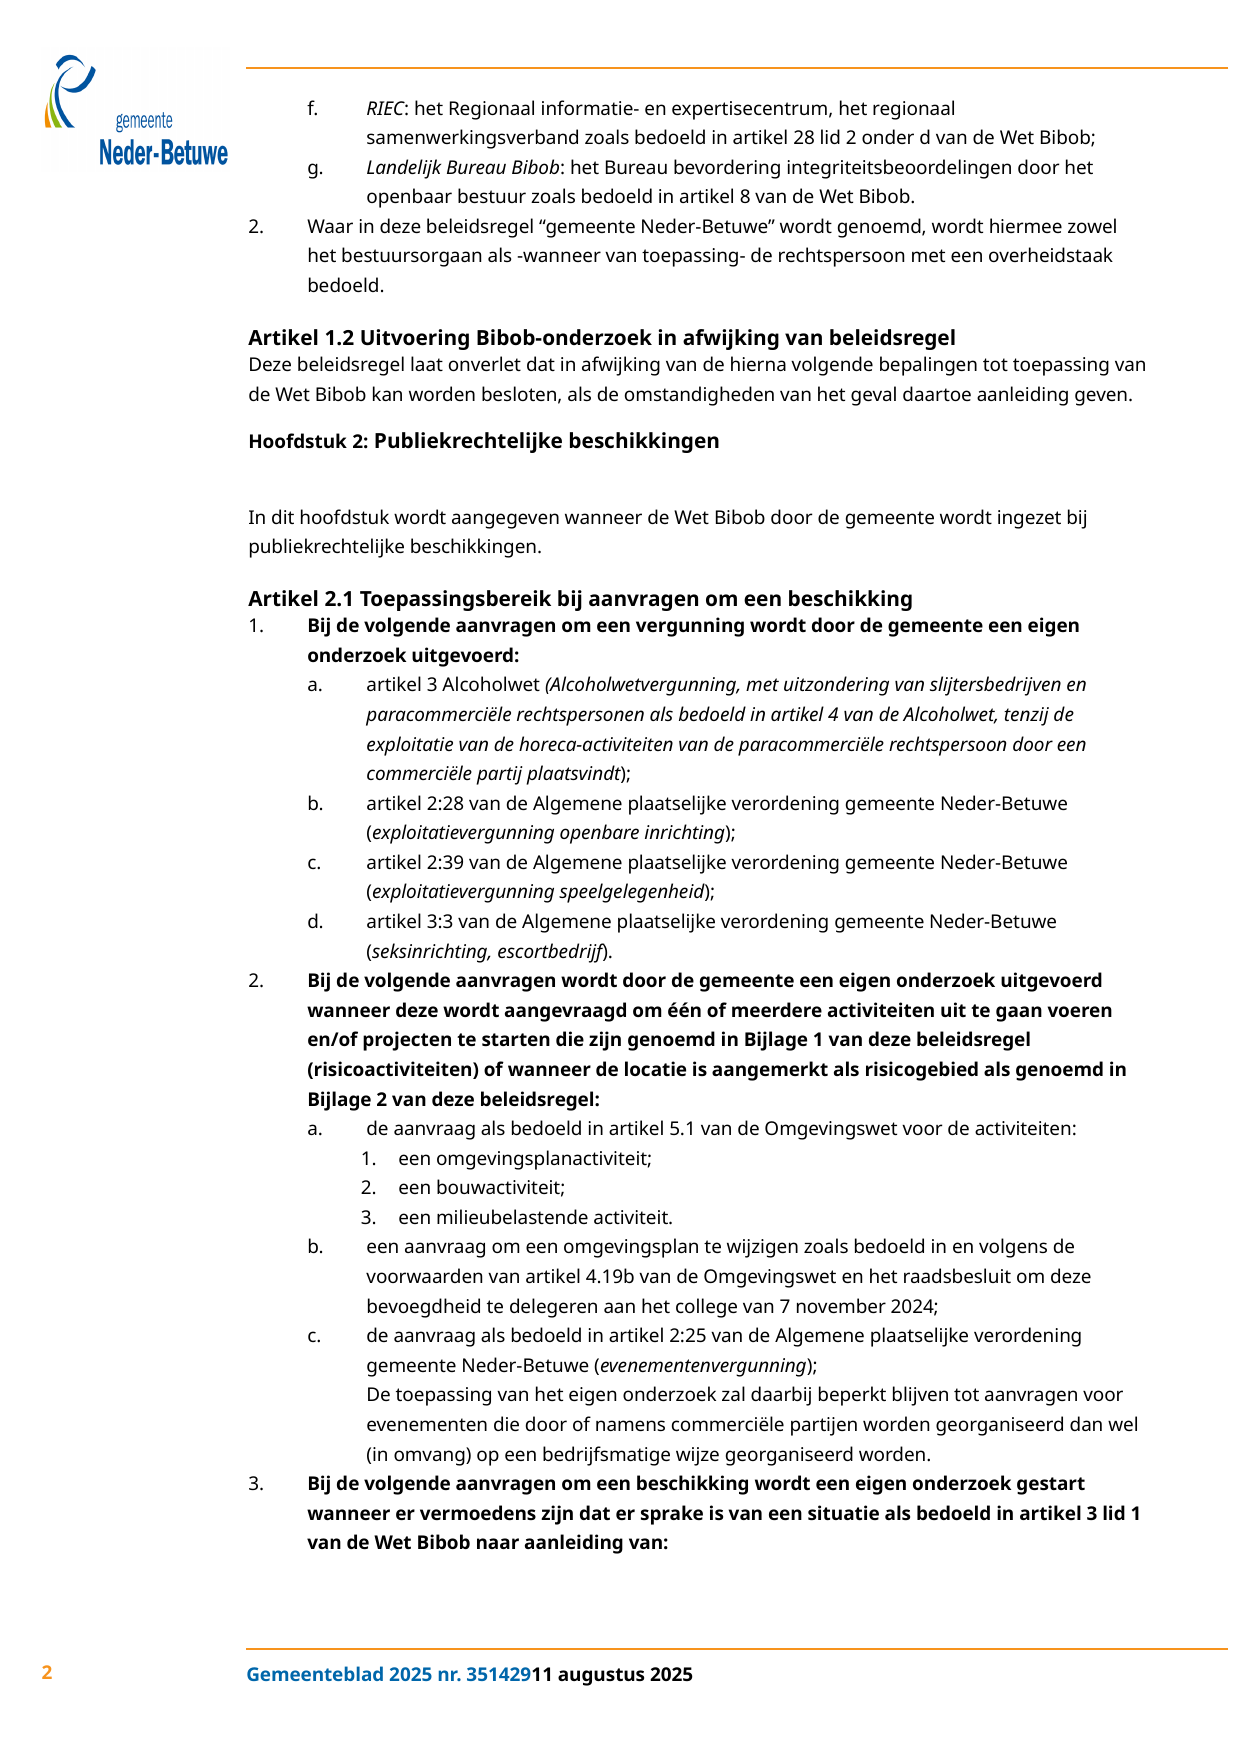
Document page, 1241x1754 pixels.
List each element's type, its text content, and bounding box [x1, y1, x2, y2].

list RIEC: het Regionaal informatie- en expertisecentrum, het regionaal samenwerkingsverband zoals bedoeld in artikel 28 lid 2 onder d van de Wet Bibob; [307, 95, 1152, 150]
list de aanvraag als bedoeld in artikel 2:25 van de Algemene plaatselijke verordening gemeente Neder-Betuwe (evenementenvergunning); [307, 1322, 1152, 1378]
text Deze beleidsregel laat onverlet dat in afwijking van de hierna volgende bepalingen tot toepassing van de Wet Bibob kan worden besloten, als de omstandigheden van het geval daartoe aanleiding geven. [248, 351, 1152, 406]
list artikel 2:28 van de Algemene plaatselijke verordening gemeente Neder-Betuwe (exploitatievergunning openbare inrichting); [307, 790, 1152, 845]
list artikel 2:39 van de Algemene plaatselijke verordening gemeente Neder-Betuwe (exploitatievergunning speelgelegenheid); [307, 849, 1152, 904]
text Artikel 1.2 Uitvoering Bibob-onderzoek in afwijking van beleidsregel [248, 323, 1152, 351]
text Artikel 2.1 Toepassingsbereik bij aanvragen om een beschikking [248, 584, 1152, 612]
list een aanvraag om een omgevingsplan te wijzigen zoals bedoeld in en volgens de voorwaarden van artikel 4.19b van de Omgevingswet en het raadsbesluit om deze bevoegdheid te delegeren aan het college van 7 november 2024; [307, 1234, 1152, 1319]
list artikel 3:3 van de Algemene plaatselijke verordening gemeente Neder-Betuwe (seksinrichting, escortbedrijf). [307, 908, 1152, 964]
list een omgevingsplanactiviteit; [361, 1145, 1152, 1171]
list Bij de volgende aanvragen wordt door de gemeente een eigen onderzoek uitgevoerd wanneer deze wordt aangevraagd om één of meerdere activiteiten uit te gaan voeren en/of projecten te starten die zijn genoemd in Bijlage 1 van deze beleidsregel (risicoactiviteiten) of wanneer de locatie is aangemerkt als risicogebied als genoemd in Bijlage 2 van deze beleidsregel: [248, 967, 1152, 1112]
text In dit hoofdstuk wordt aangegeven wanneer de Wet Bibob door de gemeente wordt ingezet bij publiekrechtelijke beschikkingen. [248, 504, 1152, 559]
text Hoofdstuk 2: Publiekrechtelijke beschikkingen [248, 426, 1152, 455]
list De toepassing van het eigen onderzoek zal daarbij beperkt blijven tot aanvragen voor evenementen die door of namens commerciële partijen worden georganiseerd dan wel (in omvang) op een bedrijfsmatige wijze georganiseerd worden. [307, 1382, 1152, 1467]
list een bouwactiviteit; [361, 1174, 1152, 1200]
picture [41, 47, 231, 172]
list de aanvraag als bedoeld in artikel 5.1 van de Omgevingswet voor de activiteiten: [307, 1115, 1152, 1141]
list Bij de volgende aanvragen om een vergunning wordt door de gemeente een eigen onderzoek uitgevoerd: [248, 612, 1152, 668]
list artikel 3 Alcoholwet (Alcoholwetvergunning, met uitzondering van slijtersbedrijven en paracommerciële rechtspersonen als bedoeld in artikel 4 van de Alcoholwet, tenzij de exploitatie van de horeca-activiteiten van de paracommerciële rechtspersoon door een commerciële partij plaatsvindt); [307, 672, 1152, 786]
list Landelijk Bureau Bibob: het Bureau bevordering integriteitsbeoordelingen door het openbaar bestuur zoals bedoeld in artikel 8 van de Wet Bibob. [307, 154, 1152, 209]
list Waar in deze beleidsregel “gemeente Neder-Betuwe” wordt genoemd, wordt hiermee zowel het bestuursorgaan als -wanneer van toepassing- de rechtspersoon met een overheidstaak bedoeld. [248, 213, 1152, 298]
list een milieubelastende activiteit. [361, 1204, 1152, 1230]
list Bij de volgende aanvragen om een beschikking wordt een eigen onderzoek gestart wanneer er vermoedens zijn dat er sprake is van een situatie als bedoeld in artikel 3 lid 1 van de Wet Bibob naar aanleiding van: [248, 1470, 1152, 1555]
